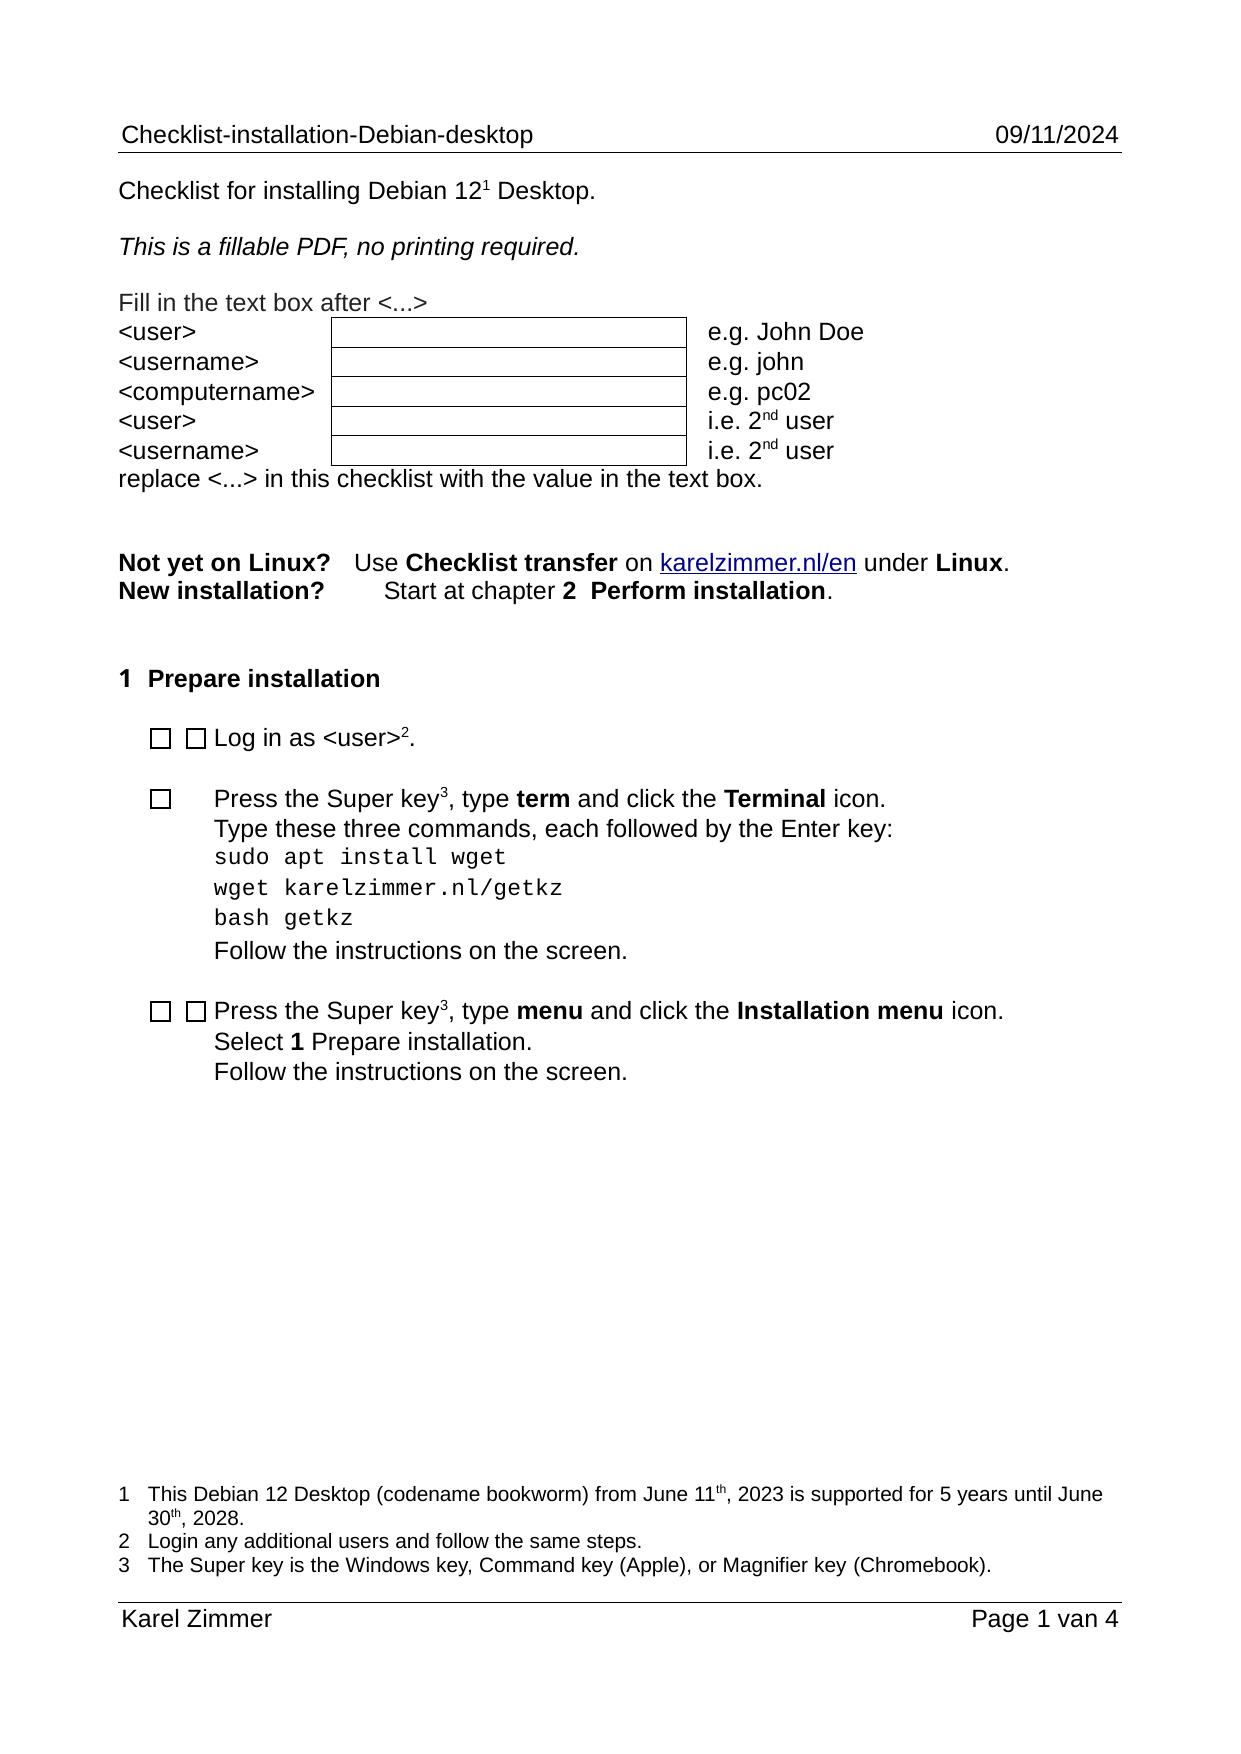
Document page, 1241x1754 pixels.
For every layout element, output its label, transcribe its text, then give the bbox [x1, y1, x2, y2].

table_cell wget karelzimmer.nl/getkz [213, 875, 1122, 905]
table_cell Press the Super key, type term and click the Terminal icon. [213, 784, 1122, 814]
table_cell [142, 905, 177, 935]
table_cell Press the Super key3, type menu and click the Installation menu icon. [213, 996, 1122, 1026]
table_cell [177, 905, 213, 935]
table_cell [142, 966, 177, 996]
text New installation? Start at chapter 2 Perform installation. [118, 577, 1122, 605]
table_cell Follow the instructions on the screen. [213, 935, 1122, 966]
text i.e. 2nd user [687, 406, 1122, 436]
table_cell [142, 845, 177, 875]
table_header [118, 723, 142, 753]
table_cell [177, 966, 213, 996]
table_cell [142, 814, 177, 844]
table_cell [177, 935, 213, 966]
table_cell [177, 1026, 213, 1057]
table_cell [142, 996, 177, 1026]
text <USERname> [118, 347, 331, 376]
table_cell [118, 875, 142, 905]
table_cell [142, 784, 177, 814]
table_cell [118, 996, 142, 1026]
table_cell [177, 754, 213, 784]
text Fill in the text box after <...> [118, 289, 1122, 317]
table_header [142, 723, 177, 753]
table_cell [118, 966, 142, 996]
table_cell [142, 1057, 177, 1087]
text This Debian 12 Desktop (codename bookworm) from June 11th, 2023 is supported for 5 years until June 30th, 2028. [118, 1483, 1122, 1530]
table_cell [177, 784, 213, 814]
list Prepare installation [118, 661, 1122, 695]
text <USER> [118, 406, 331, 436]
table_cell [118, 1057, 142, 1087]
table_header [177, 723, 213, 753]
text <USERName> [118, 436, 331, 465]
table_cell [177, 996, 213, 1026]
table_cell [118, 935, 142, 966]
table_cell [118, 1026, 142, 1057]
text e.g. John Doe [687, 317, 1122, 347]
text Checklist for installing Debian 12 Desktop. [118, 177, 1122, 205]
table_cell Select 1 Prepare installation. [213, 1026, 1122, 1057]
table_cell sudo apt install wget [213, 845, 1122, 875]
table_cell Follow the instructions on the screen. [213, 1057, 1122, 1087]
table_cell [118, 845, 142, 875]
table_cell [177, 845, 213, 875]
table_cell Type these three commands, each followed by the Enter key: [213, 814, 1122, 844]
table_cell [213, 966, 1122, 996]
table_cell [177, 814, 213, 844]
table_cell [142, 875, 177, 905]
table_cell [142, 1026, 177, 1057]
table_cell bash getkz [213, 905, 1122, 935]
table_cell [118, 784, 142, 814]
table_cell [177, 1057, 213, 1087]
text This is a fillable PDF, no printing required. [118, 233, 1122, 261]
table_cell [118, 754, 142, 784]
text replace <...> in this checklist with the value in the text box. [118, 465, 1122, 493]
table_cell [118, 905, 142, 935]
text e.g. pc02 [687, 376, 1122, 406]
table_cell [142, 935, 177, 966]
text <COMPUTERNAme> [118, 376, 331, 406]
table_cell [142, 754, 177, 784]
table_cell [177, 875, 213, 905]
table_cell [118, 814, 142, 844]
text e.g. john [687, 347, 1122, 376]
table_header Log in as <user>. [213, 723, 1122, 753]
table_cell [213, 754, 1122, 784]
text <user> [118, 317, 331, 347]
text i.e. 2nd user [687, 436, 1122, 465]
text Not yet on Linux? Use Checklist transfer on karelzimmer.nl/en under Linux. [118, 549, 1122, 577]
